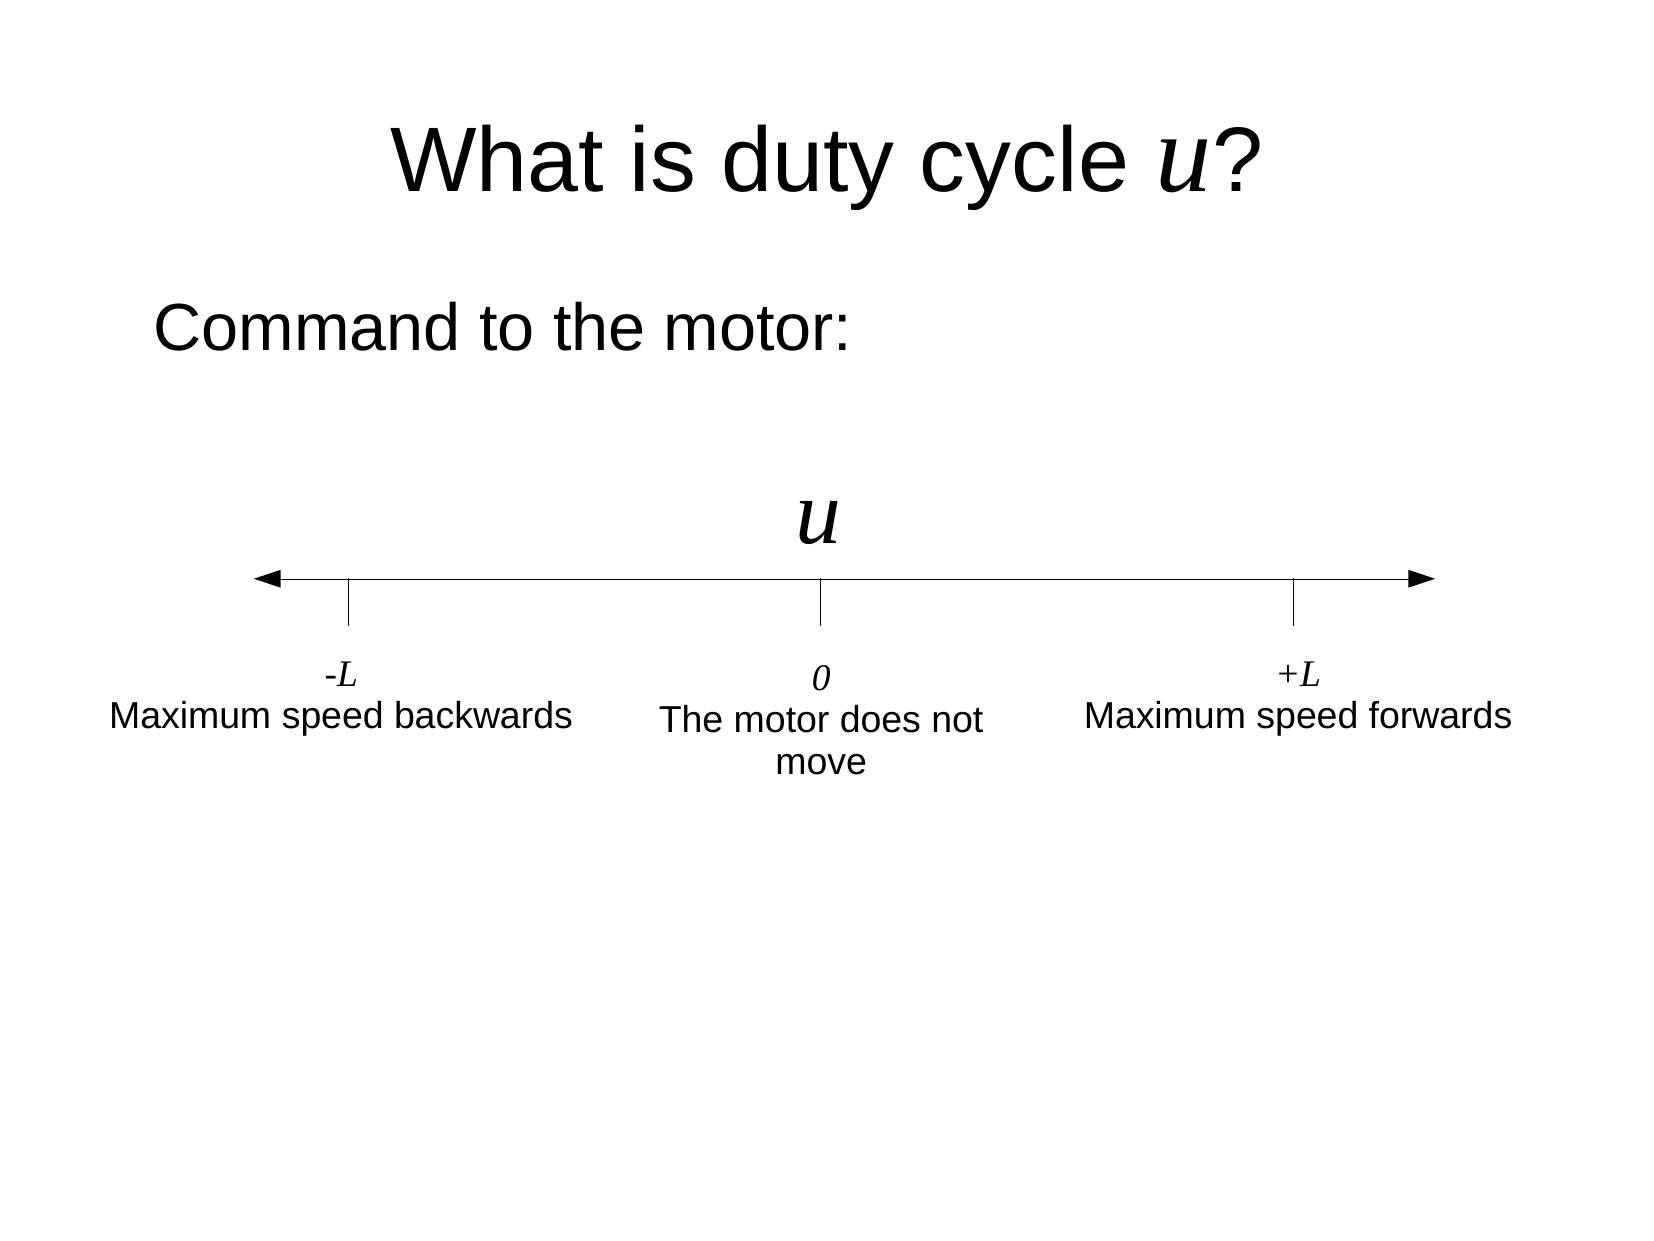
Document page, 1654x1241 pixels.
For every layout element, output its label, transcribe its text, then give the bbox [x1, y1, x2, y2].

list Command to the motor: [82, 290, 1571, 1010]
title What is duty cycle u? [82, 49, 1571, 257]
text_box -L Maximum speed backwards [94, 645, 588, 744]
text_box u [780, 454, 857, 583]
text_box +L Maximum speed forwards [1068, 645, 1528, 744]
text_box 0 The motor does not move [643, 649, 1005, 959]
